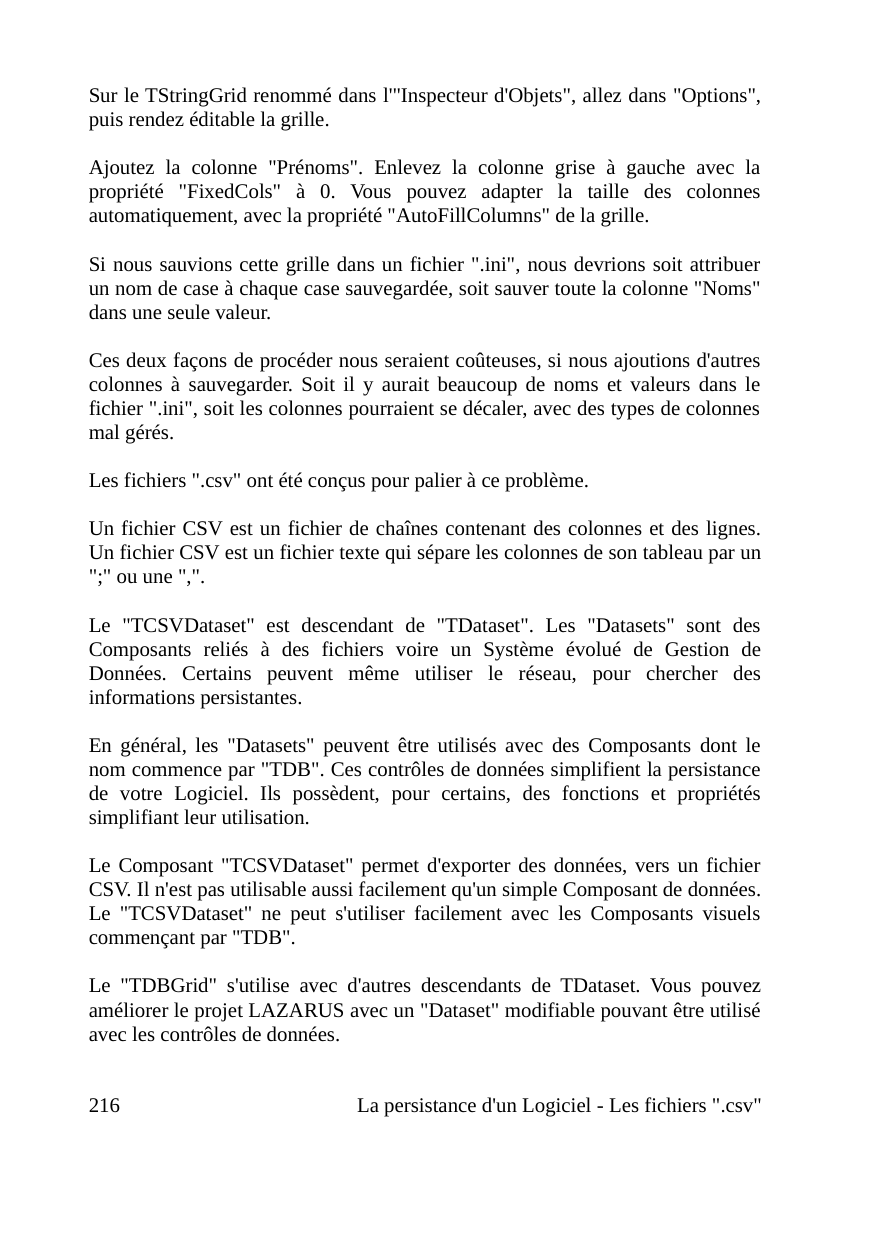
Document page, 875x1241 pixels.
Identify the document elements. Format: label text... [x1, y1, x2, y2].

text Si nous sauvions cette grille dans un fichier ".ini", nous devrions soit attribuer un nom de case à chaque case sauvegardée, soit sauver toute la colonne "Noms" dans une seule valeur. [88, 252, 762, 324]
text En général, les "Datasets" peuvent être utilisés avec des Composants dont le nom commence par "TDB". Ces contrôles de données simplifient la persistance de votre Logiciel. Ils possèdent, pour certains, des fonctions et propriétés simplifiant leur utilisation. [88, 733, 762, 829]
text Un fichier CSV est un fichier de chaînes contenant des colonnes et des lignes. Un fichier CSV est un fichier texte qui sépare les colonnes de son tableau par un ";" ou une ",". [88, 516, 762, 588]
text Ajoutez la colonne "Prénoms". Enlevez la colonne grise à gauche avec la propriété "FixedCols" à 0. Vous pouvez adapter la taille des colonnes automatiquement, avec la propriété "AutoFillColumns" de la grille. [88, 155, 762, 227]
text Le "TDBGrid" s'utilise avec d'autres descendants de TDataset. Vous pouvez améliorer le projet LAZARUS avec un "Dataset" modifiable pouvant être utilisé avec les contrôles de données. [88, 973, 762, 1046]
text Sur le TStringGrid renommé dans l'"Inspecteur d'Objets", allez dans "Options", puis rendez éditable la grille. [88, 83, 762, 131]
text Le Composant "TCSVDataset" permet d'exporter des données, vers un fichier CSV. Il n'est pas utilisable aussi facilement qu'un simple Composant de données. Le "TCSVDataset" ne peut s'utiliser facilement avec les Composants visuels commençant par "TDB". [88, 853, 762, 949]
text Les fichiers ".csv" ont été conçus pour palier à ce problème. [88, 468, 762, 492]
text Le "TCSVDataset" est descendant de "TDataset". Les "Datasets" sont des Composants reliés à des fichiers voire un Système évolué de Gestion de Données. Certains peuvent même utiliser le réseau, pour chercher des informations persistantes. [88, 612, 762, 709]
text Ces deux façons de procéder nous seraient coûteuses, si nous ajoutions d'autres colonnes à sauvegarder. Soit il y aurait beaucoup de noms et valeurs dans le fichier ".ini", soit les colonnes pourraient se décaler, avec des types de colonnes mal gérés. [88, 348, 762, 444]
